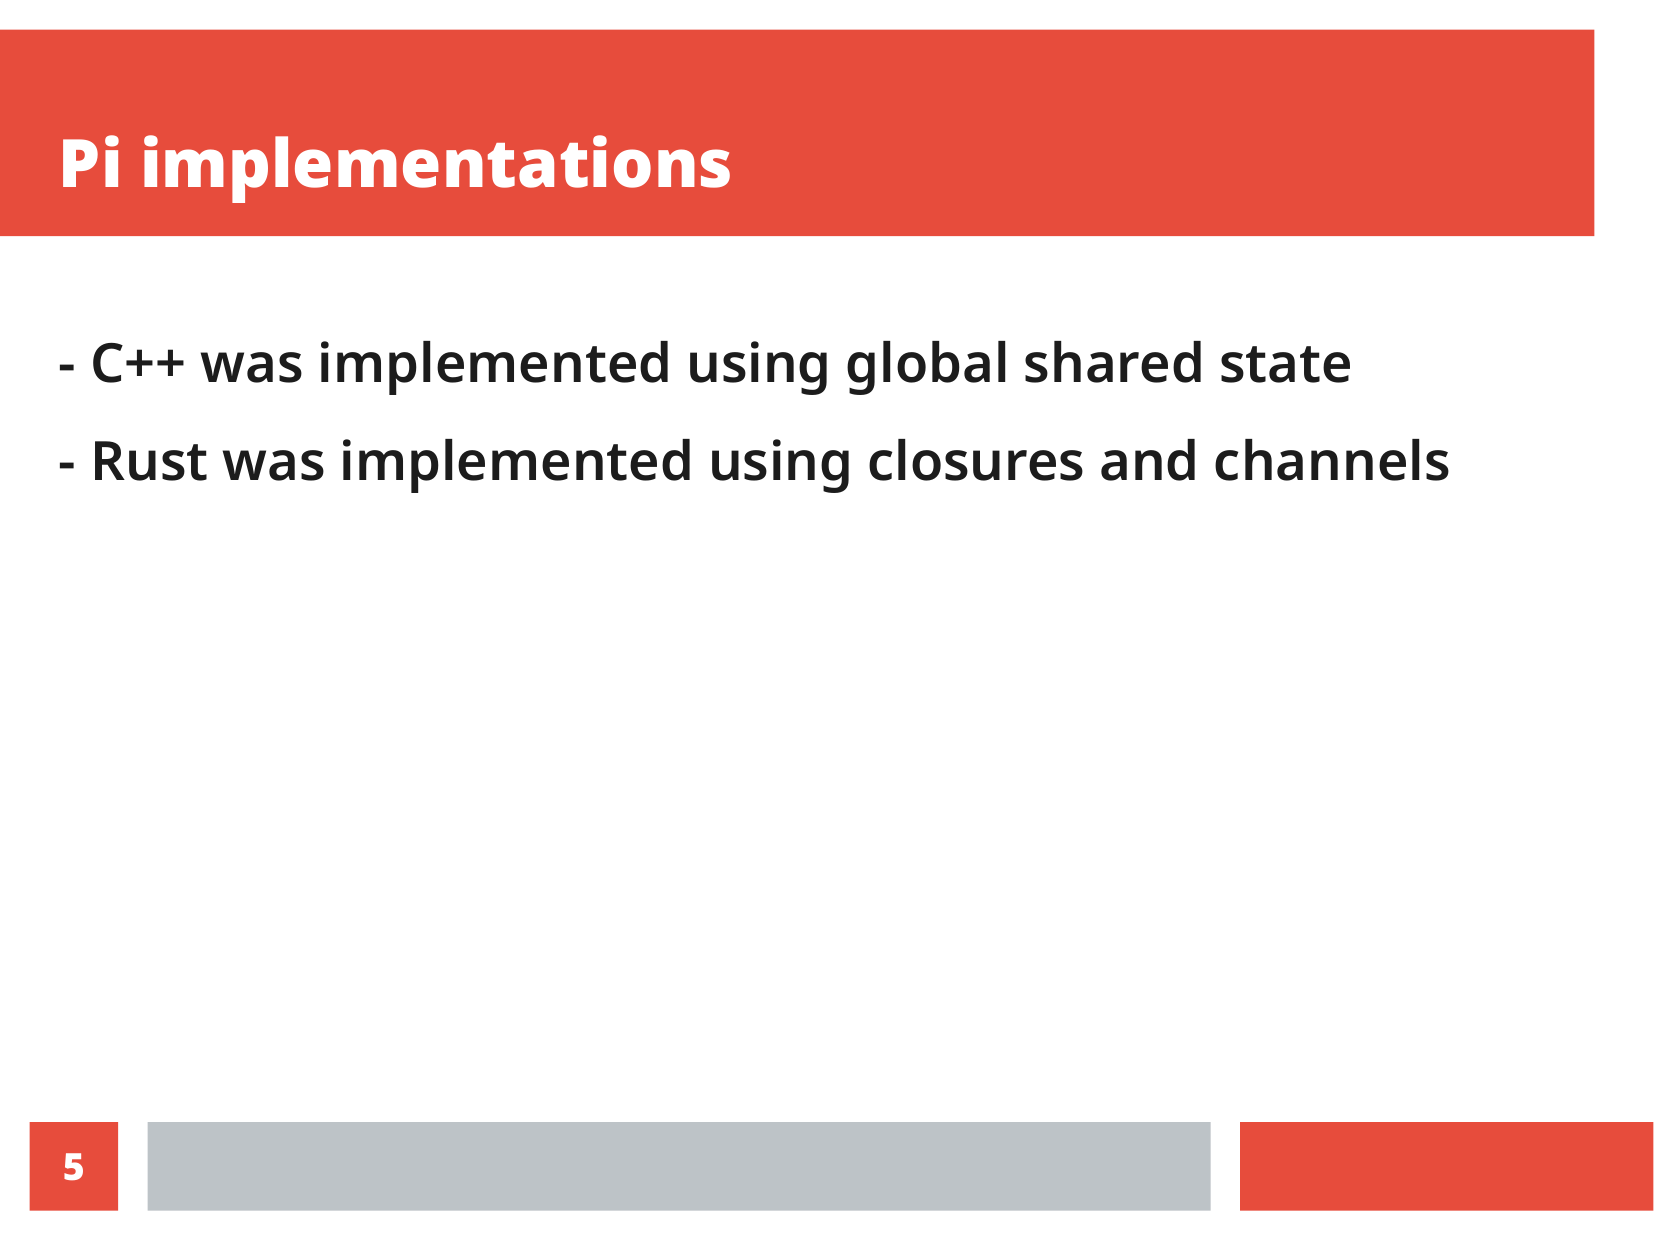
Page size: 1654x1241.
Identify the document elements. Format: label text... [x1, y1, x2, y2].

title Pi implementations [59, 59, 1595, 207]
list - C++ was implemented using global shared state - Rust was implemented using closures and channels [59, 324, 1565, 1093]
